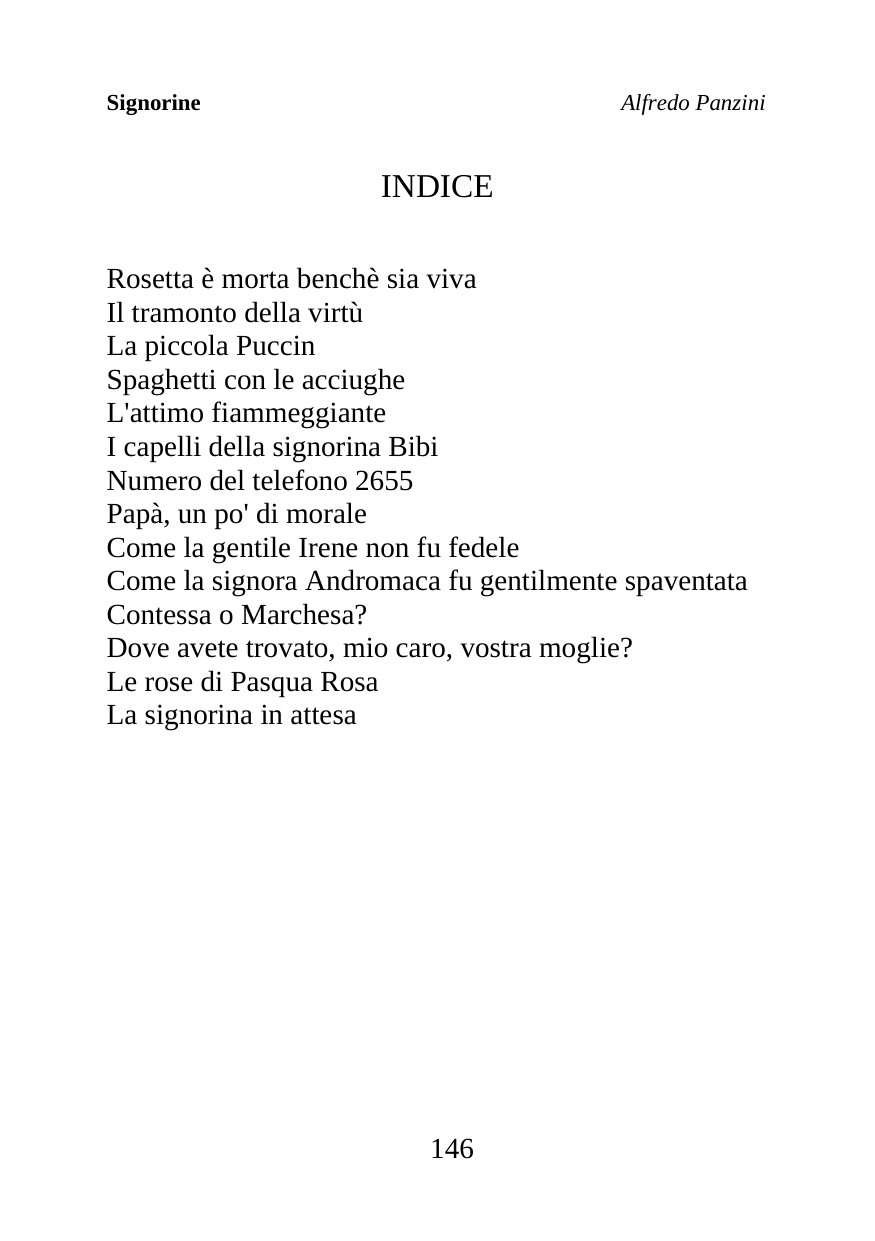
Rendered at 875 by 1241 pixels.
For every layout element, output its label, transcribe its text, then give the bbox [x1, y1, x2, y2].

text Come la signora Andromaca fu gentilmente spaventata [106, 563, 768, 597]
text Il tramonto della virtù [106, 295, 768, 328]
text Le rose di Pasqua Rosa [106, 664, 768, 697]
text L'attimo fiammeggiante [106, 396, 768, 429]
subtitle INDICE [106, 166, 768, 205]
text La signorina in attesa [106, 697, 768, 731]
text Papà, un po' di morale [106, 496, 768, 530]
text Spaghetti con le acciughe [106, 362, 768, 396]
text Come la gentile Irene non fu fedele [106, 530, 768, 563]
text La piccola Puccin [106, 328, 768, 362]
text Rosetta è morta benchè sia viva [106, 261, 768, 295]
text Contessa o Marchesa? [106, 597, 768, 630]
text I capelli della signorina Bibi [106, 429, 768, 463]
text Dove avete trovato, mio caro, vostra moglie? [106, 630, 768, 664]
text Numero del telefono 2655 [106, 463, 768, 496]
